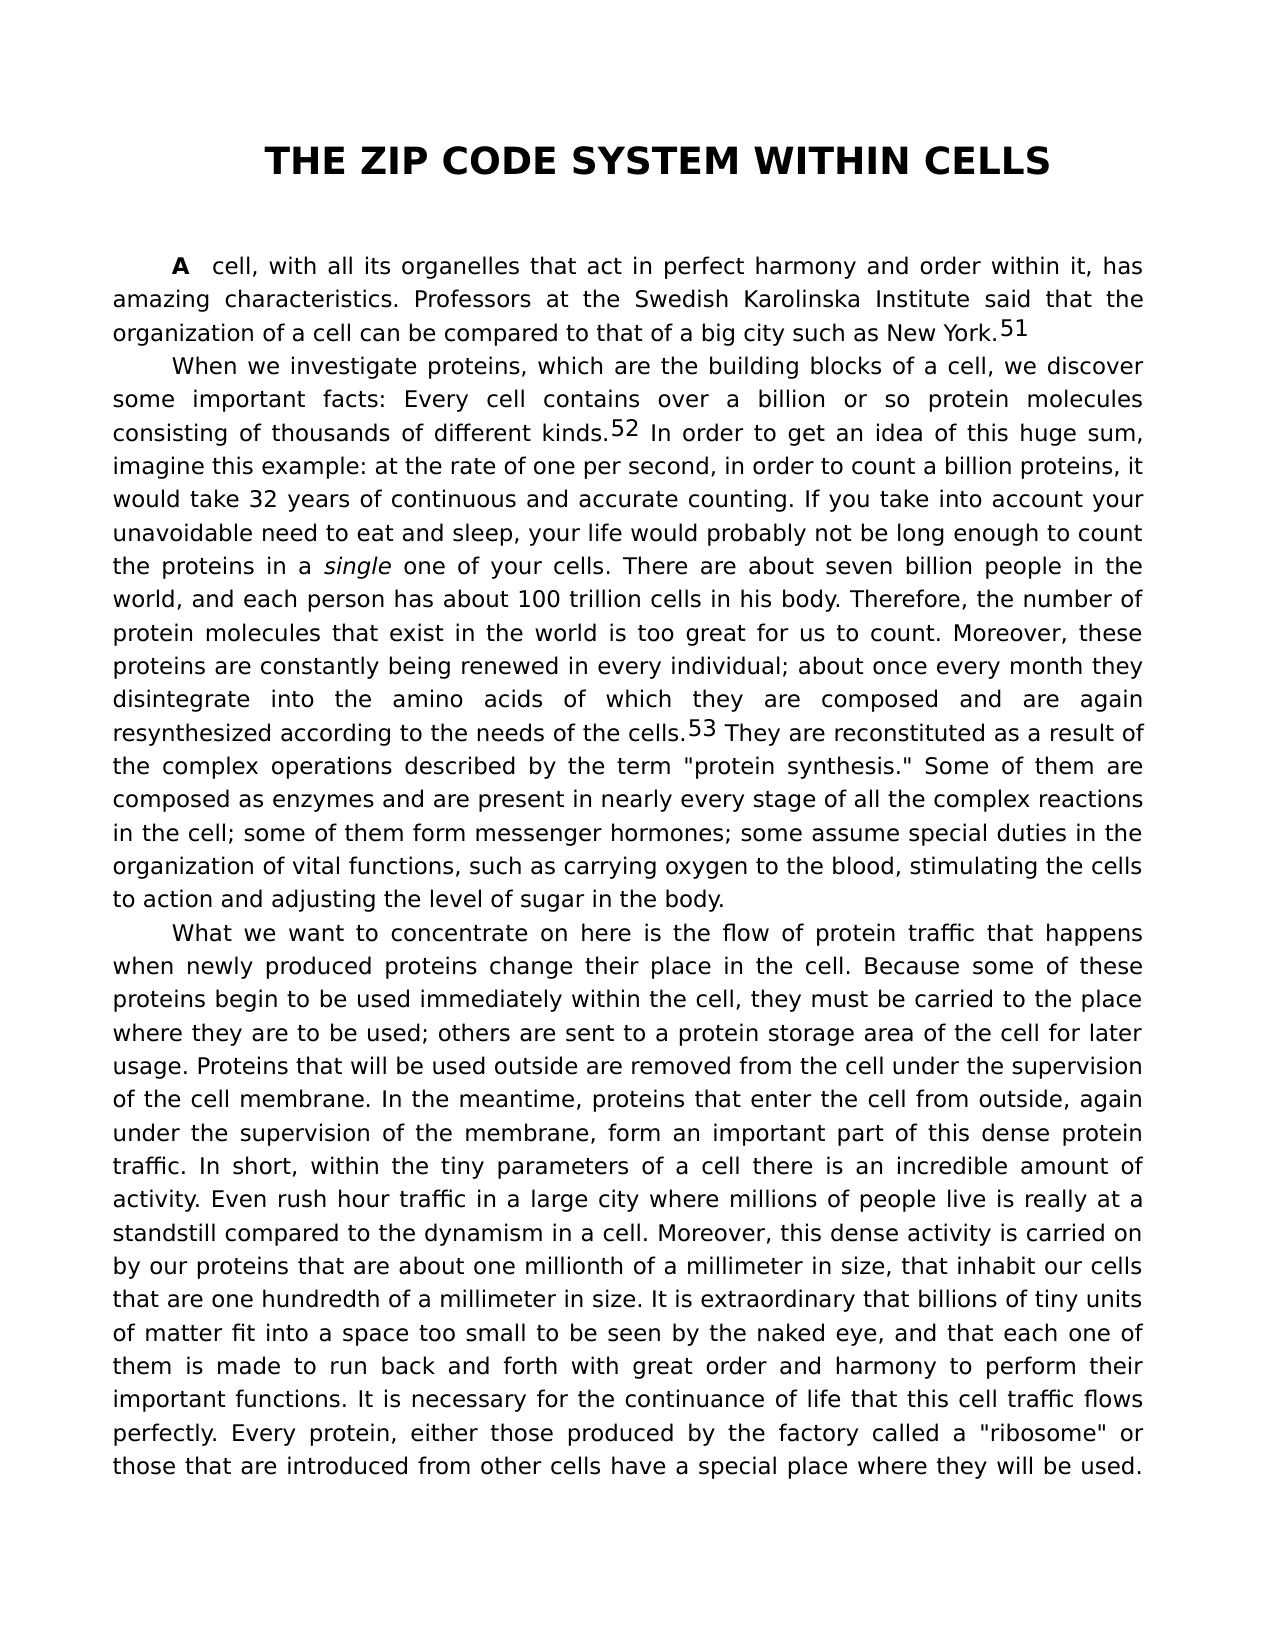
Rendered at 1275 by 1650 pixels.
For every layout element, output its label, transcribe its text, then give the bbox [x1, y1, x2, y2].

text When we investigate proteins, which are the building blocks of a cell, we discover some important facts: Every cell contains over a billion or so protein molecules consisting of thousands of different kinds.52 In order to get an idea of this huge sum, imagine this example: at the rate of one per second, in order to count a billion proteins, it would take 32 years of continuous and accurate counting. If you take into account your unavoidable need to eat and sleep, your life would probably not be long enough to count the proteins in a single one of your cells. There are about seven billion people in the world, and each person has about 100 trillion cells in his body. Therefore, the number of protein molecules that exist in the world is too great for us to count. Moreover, these proteins are constantly being renewed in every individual; about once every month they disintegrate into the amino acids of which they are composed and are again resynthesized according to the needs of the cells.53 They are reconstituted as a result of the complex operations described by the term "protein synthesis." Some of them are composed as enzymes and are present in nearly every stage of all the complex reactions in the cell; some of them form messenger hormones; some assume special duties in the organization of vital functions, such as carrying oxygen to the blood, stimulating the cells to action and adjusting the level of sugar in the body. [112, 348, 1145, 914]
text THE ZIP CODE SYSTEM WITHIN CELLS [112, 148, 1145, 181]
text What we want to concentrate on here is the flow of protein traffic that happens when newly produced proteins change their place in the cell. Because some of these proteins begin to be used immediately within the cell, they must be carried to the place where they are to be used; others are sent to a protein storage area of the cell for later usage. Proteins that will be used outside are removed from the cell under the supervision of the cell membrane. In the meantime, proteins that enter the cell from outside, again under the supervision of the membrane, form an important part of this dense protein traffic. In short, within the tiny parameters of a cell there is an incredible amount of activity. Even rush hour traffic in a large city where millions of people live is really at a standstill compared to the dynamism in a cell. Moreover, this dense activity is carried on by our proteins that are about one millionth of a millimeter in size, that inhabit our cells that are one hundredth of a millimeter in size. It is extraordinary that billions of tiny units of matter fit into a space too small to be seen by the naked eye, and that each one of them is made to run back and forth with great order and harmony to perform their important functions. It is necessary for the continuance of life that this cell traffic flows perfectly. Every protein, either those produced by the factory called a "ribosome" or those that are introduced from other cells have a special place where they will be used. [112, 914, 1145, 1481]
text A cell, with all its organelles that act in perfect harmony and order within it, has amazing characteristics. Professors at the Swedish Karolinska Institute said that the organization of a cell can be compared to that of a big city such as New York.51 [112, 248, 1145, 348]
